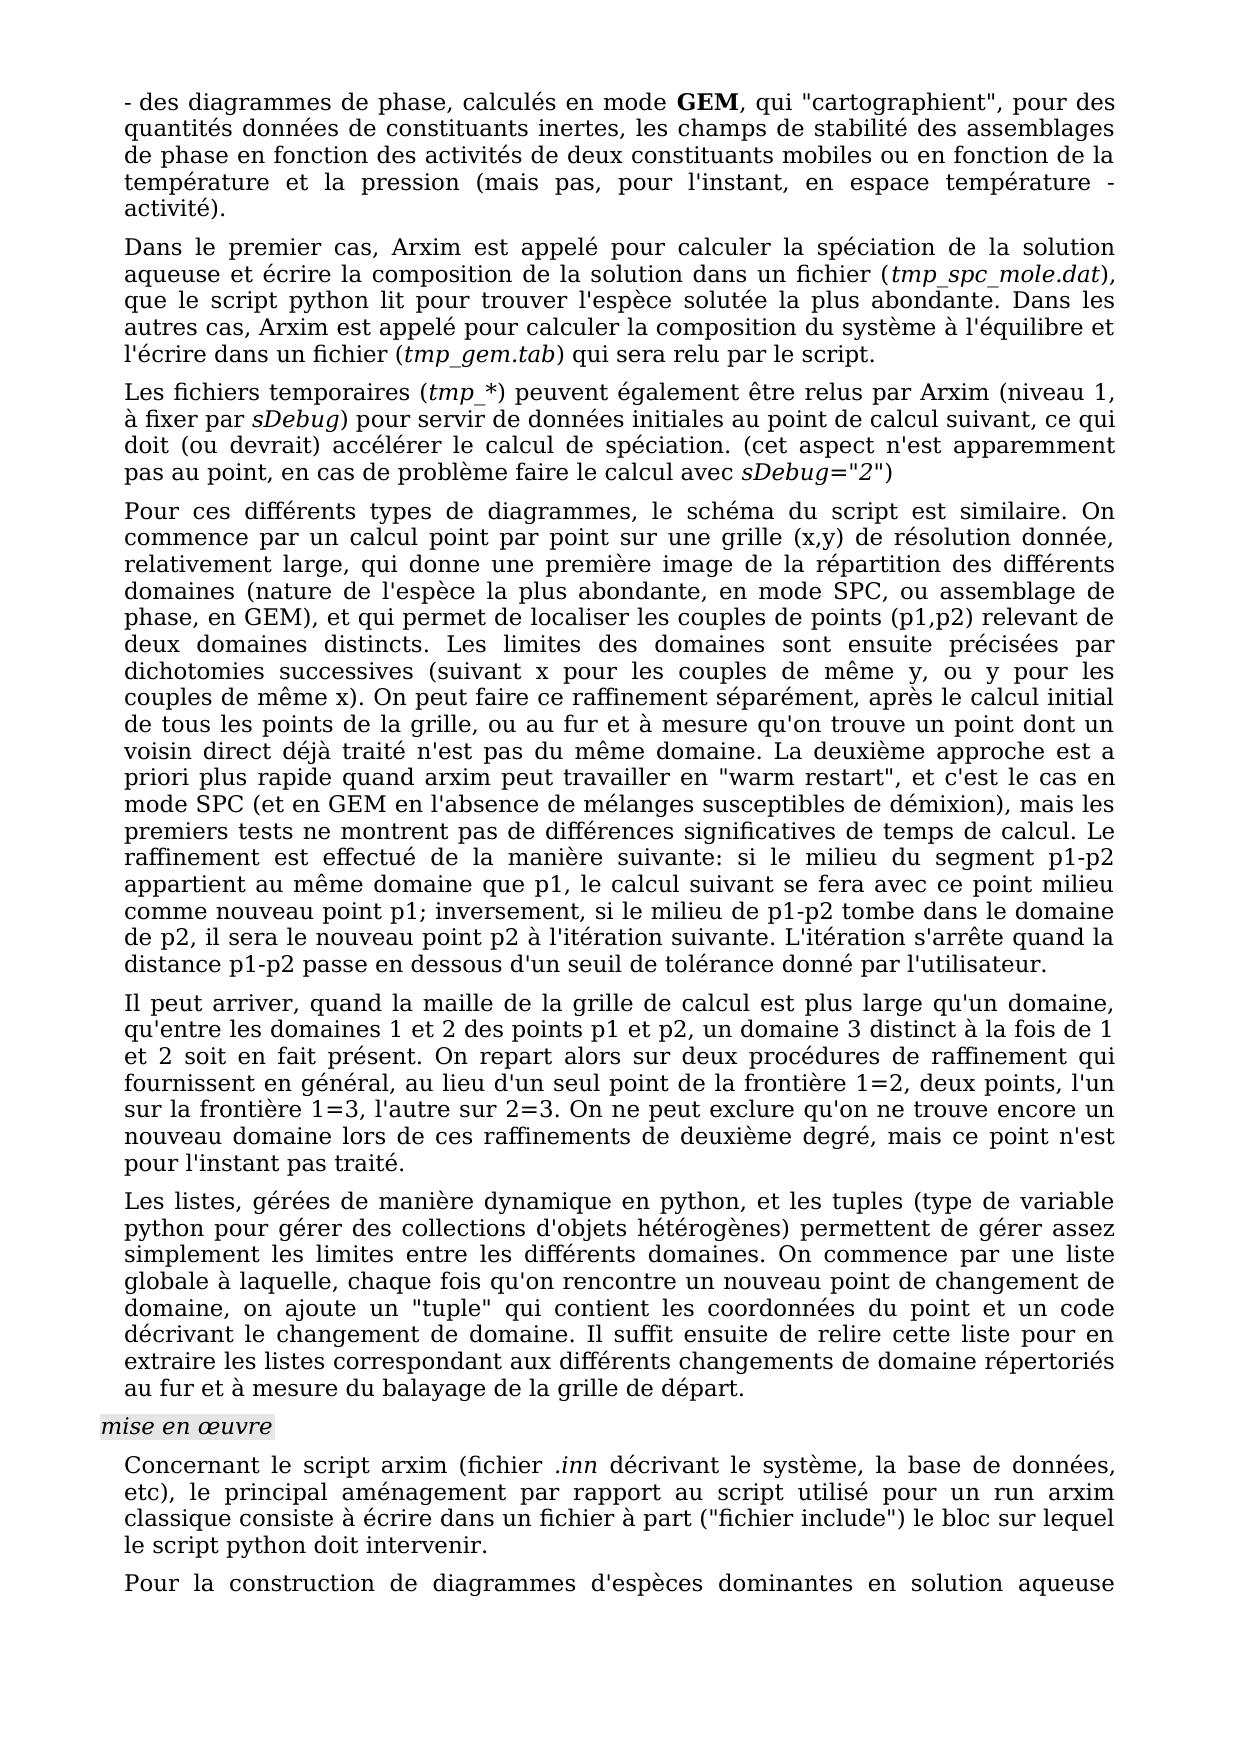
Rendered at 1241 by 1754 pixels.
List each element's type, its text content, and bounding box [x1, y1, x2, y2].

text Les listes, gérées de manière dynamique en python, et les tuples (type de variable python pour gérer des collections d'objets hétérogènes) permettent de gérer assez simplement les limites entre les différents domaines. On commence par une liste globale à laquelle, chaque fois qu'on rencontre un nouveau point de changement de domaine, on ajoute un "tuple" qui contient les coordonnées du point et un code décrivant le changement de domaine. Il suffit ensuite de relire cette liste pour en extraire les listes correspondant aux différents changements de domaine répertoriés au fur et à mesure du balayage de la grille de départ. [124, 1188, 1116, 1402]
subtitle mise en œuvre [100, 1413, 1152, 1440]
text Concernant le script arxim (fichier .inn décrivant le système, la base de données, etc), le principal aménagement par rapport au script utilisé pour un run arxim classique consiste à écrire dans un fichier à part ("fichier include") le bloc sur lequel le script python doit intervenir. [124, 1452, 1116, 1559]
text Dans le premier cas, Arxim est appelé pour calculer la spéciation de la solution aqueuse et écrire la composition de la solution dans un fichier (tmp_spc_mole.dat), que le script python lit pour trouver l'espèce solutée la plus abondante. Dans les autres cas, Arxim est appelé pour calculer la composition du système à l'équilibre et l'écrire dans un fichier (tmp_gem.tab) qui sera relu par le script. [124, 234, 1116, 367]
text Pour ces différents types de diagrammes, le schéma du script est similaire. On commence par un calcul point par point sur une grille (x,y) de résolution donnée, relativement large, qui donne une première image de la répartition des différents domaines (nature de l'espèce la plus abondante, en mode SPC, ou assemblage de phase, en GEM), et qui permet de localiser les couples de points (p1,p2) relevant de deux domaines distincts. Les limites des domaines sont ensuite précisées par dichotomies successives (suivant x pour les couples de même y, ou y pour les couples de même x). On peut faire ce raffinement séparément, après le calcul initial de tous les points de la grille, ou au fur et à mesure qu'on trouve un point dont un voisin direct déjà traité n'est pas du même domaine. La deuxième approche est a priori plus rapide quand arxim peut travailler en "warm restart", et c'est le cas en mode SPC (et en GEM en l'absence de mélanges susceptibles de démixion), mais les premiers tests ne montrent pas de différences significatives de temps de calcul. Le raffinement est effectué de la manière suivante: si le milieu du segment p1-p2 appartient au même domaine que p1, le calcul suivant se fera avec ce point milieu comme nouveau point p1; inversement, si le milieu de p1-p2 tombe dans le domaine de p2, il sera le nouveau point p2 à l'itération suivante. L'itération s'arrête quand la distance p1-p2 passe en dessous d'un seuil de tolérance donné par l'utilisateur. [124, 498, 1116, 978]
text Pour la construction de diagrammes d'espèces dominantes en solution aqueuse [124, 1571, 1116, 1597]
text Les fichiers temporaires (tmp_*) peuvent également être relus par Arxim (niveau 1, à fixer par sDebug) pour servir de données initiales au point de calcul suivant, ce qui doit (ou devrait) accélérer le calcul de spéciation. (cet aspect n'est apparemment pas au point, en cas de problème faire le calcul avec sDebug="2") [124, 379, 1116, 486]
text Il peut arriver, quand la maille de la grille de calcul est plus large qu'un domaine, qu'entre les domaines 1 et 2 des points p1 et p2, un domaine 3 distinct à la fois de 1 et 2 soit en fait présent. On repart alors sur deux procédures de raffinement qui fournissent en général, au lieu d'un seul point de la frontière 1=2, deux points, l'un sur la frontière 1=3, l'autre sur 2=3. On ne peut exclure qu'on ne trouve encore un nouveau domaine lors de ces raffinements de deuxième degré, mais ce point n'est pour l'instant pas traité. [124, 990, 1116, 1176]
text - des diagrammes de phase, calculés en mode GEM, qui "cartographient", pour des quantités données de constituants inertes, les champs de stabilité des assemblages de phase en fonction des activités de deux constituants mobiles ou en fonction de la température et la pression (mais pas, pour l'instant, en espace température - activité). [124, 88, 1116, 222]
